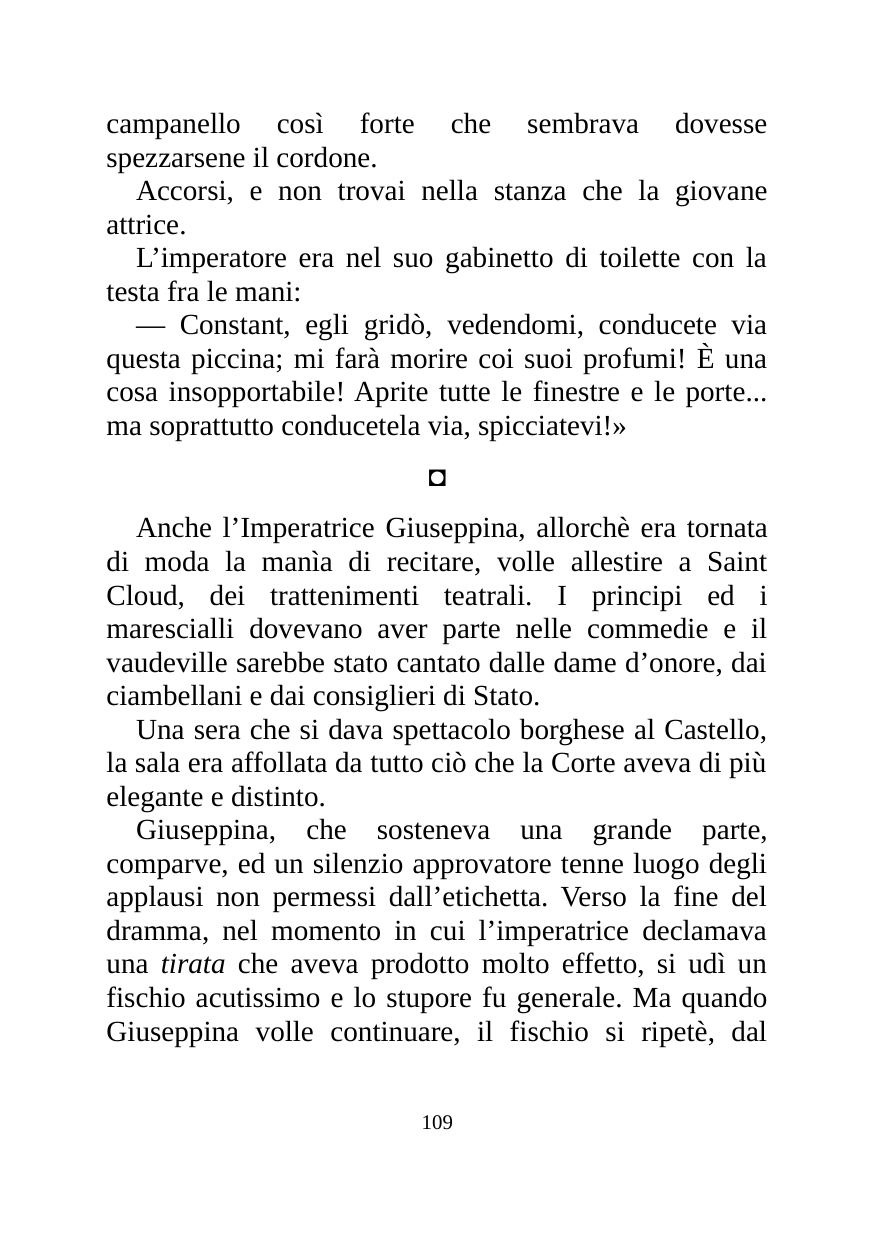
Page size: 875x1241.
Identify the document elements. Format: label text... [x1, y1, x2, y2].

text Anche l’Imperatrice Giuseppina, allorchè era tornata di moda la manìa di recitare, volle allestire a Saint Cloud, dei trattenimenti teatrali. I principi ed i marescialli dovevano aver parte nelle commedie e il vaudeville sarebbe stato cantato dalle dame d’onore, dai ciambellani e dai consiglieri di Stato. [106, 511, 768, 712]
text ◘ [106, 459, 768, 493]
text Una sera che si dava spettacolo borghese al Castello, la sala era affollata da tutto ciò che la Corte aveva di più elegante e distinto. [106, 712, 768, 812]
text — Constant, egli gridò, vedendomi, conducete via questa piccina; mi farà morire coi suoi profumi! È una cosa insopportabile! Aprite tutte le finestre e le porte... ma soprattutto conducetela via, spicciatevi!» [106, 307, 768, 442]
text Accorsi, e non trovai nella stanza che la giovane attrice. [106, 173, 768, 240]
text Giuseppina, che sosteneva una grande parte, comparve, ed un silenzio approvatore tenne luogo degli applausi non permessi dall’etichetta. Verso la fine del dramma, nel momento in cui l’imperatrice declamava una tirata che aveva prodotto molto effetto, si udì un fischio acutissimo e lo stupore fu generale. Ma quando Giuseppina volle continuare, il fischio si ripetè, dal [106, 812, 768, 1047]
text L’imperatore era nel suo gabinetto di toilette con la testa fra le mani: [106, 240, 768, 307]
text campanello così forte che sembrava dovesse spezzarsene il cordone. [106, 106, 768, 173]
